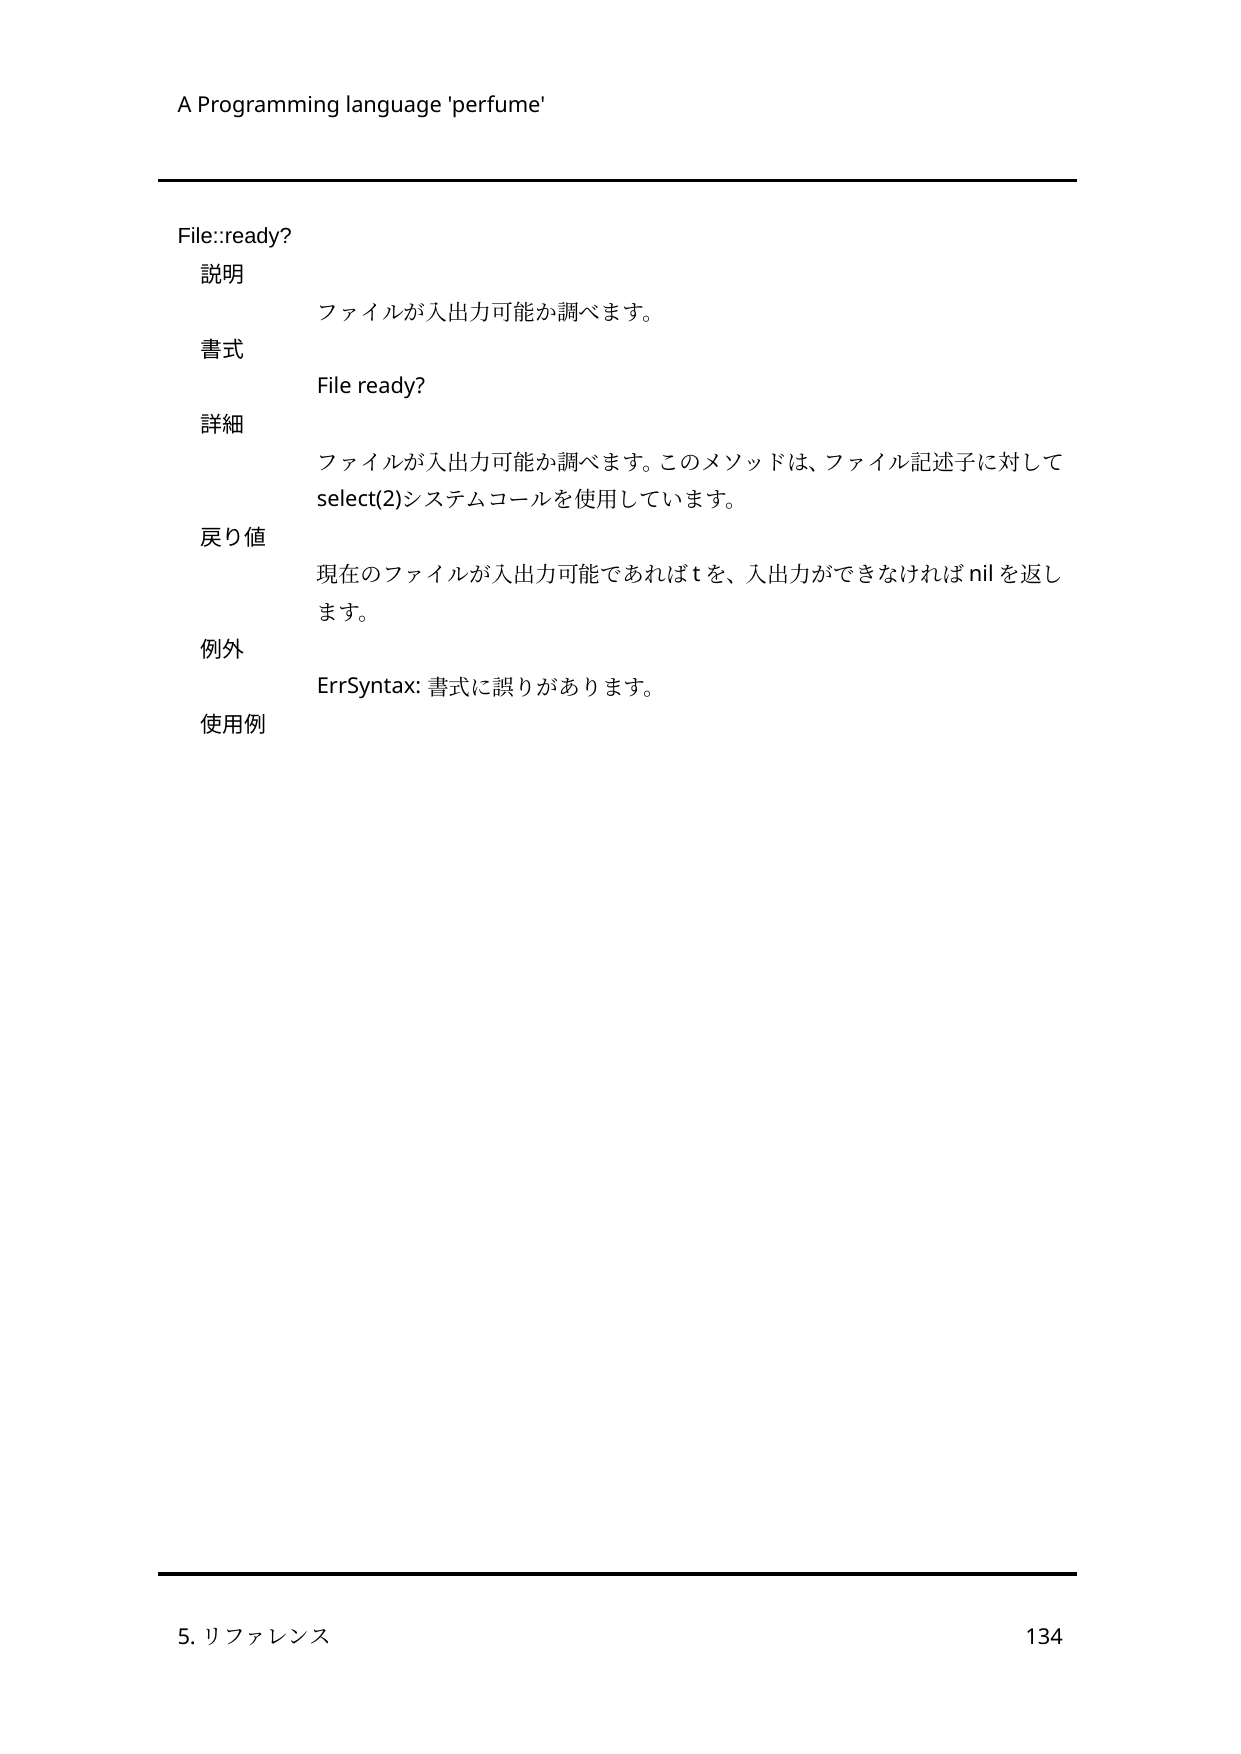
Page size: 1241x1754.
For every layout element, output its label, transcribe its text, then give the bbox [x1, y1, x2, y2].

table_cell ファイルが入出力可能か調べます。このメソッドは、ファイル記述子に対してselect(2)システムコールを使用しています。 [317, 404, 1063, 517]
table_cell 例外 [200, 629, 317, 704]
table_header ファイルが入出力可能か調べます。 [317, 254, 1063, 329]
table_cell 戻り値 [200, 517, 317, 629]
table_cell [317, 704, 1063, 779]
table_cell 詳細 [200, 404, 317, 517]
table_cell 現在のファイルが入出力可能であればtを、入出力ができなければnilを返します。 [317, 517, 1063, 629]
table_cell 使用例 [200, 704, 317, 779]
table_cell File ready? [317, 329, 1063, 404]
table_cell 書式 [200, 329, 317, 404]
table_cell ErrSyntax: 書式に誤りがあります。 [317, 629, 1063, 704]
table_header 説明 [200, 254, 317, 329]
subtitle File::ready? [177, 217, 1063, 254]
